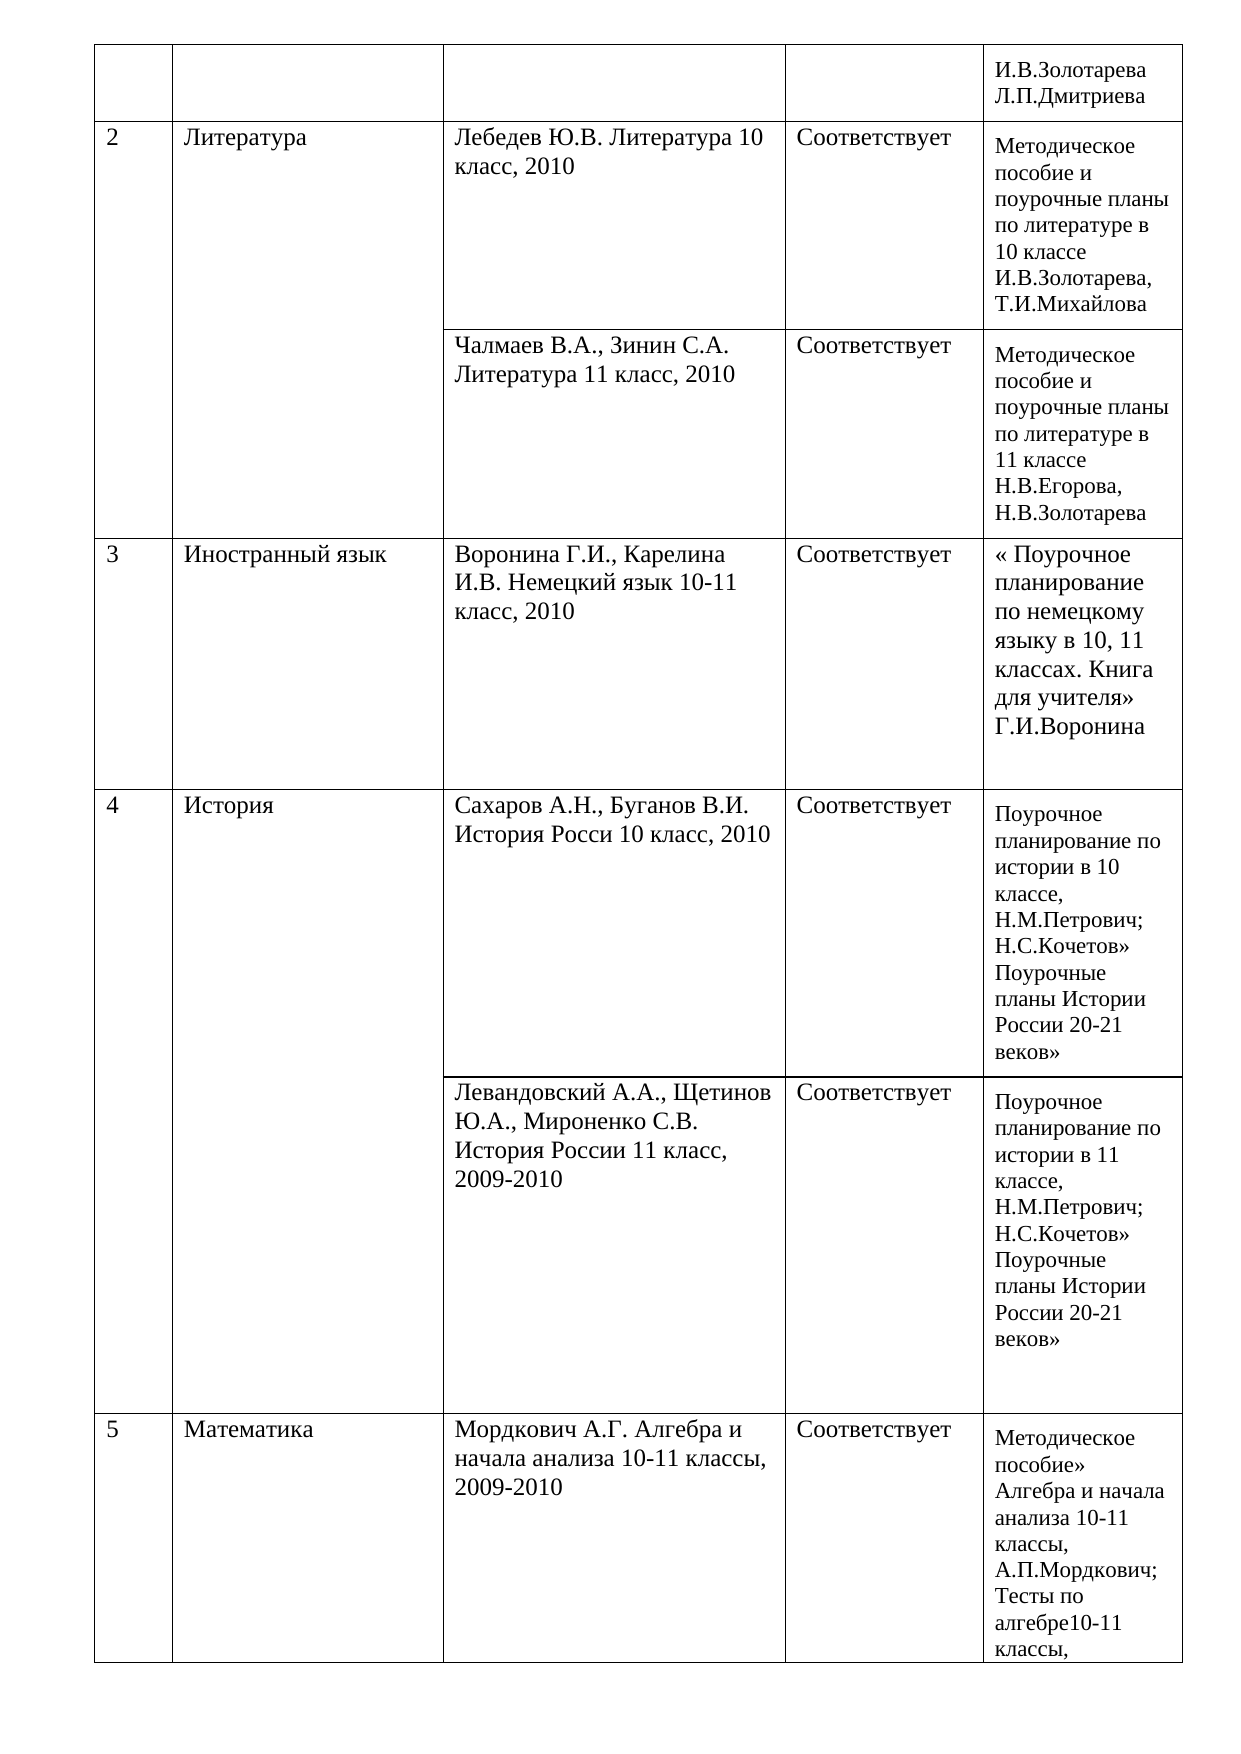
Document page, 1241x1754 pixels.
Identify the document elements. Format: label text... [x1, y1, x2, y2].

table_cell Поурочное планирование по истории в 10 классе, Н.М.Петрович; Н.С.Кочетов» Поурочные планы Истории России 20-21 веков» [984, 790, 1182, 1076]
table_cell 5 [95, 1414, 172, 1662]
table_cell Соответствует [786, 539, 983, 789]
table_cell Соответствует [786, 122, 983, 329]
table_cell Соответствует [786, 330, 983, 538]
table_cell [786, 45, 983, 121]
table_cell [444, 45, 785, 121]
table_cell Чалмаев В.А., Зинин С.А. Литература 11 класс, 2010 [444, 330, 785, 538]
table_cell Мордкович А.Г. Алгебра и начала анализа 10-11 классы, 2009-2010 [444, 1414, 785, 1662]
table_cell Лебедев Ю.В. Литература 10 класс, 2010 [444, 122, 785, 329]
table_cell Сахаров А.Н., Буганов В.И. История Росси 10 класс, 2010 [444, 790, 785, 1076]
table_cell Соответствует [786, 1078, 983, 1413]
table_cell Воронина Г.И., Карелина И.В. Немецкий язык 10-11 класс, 2010 [444, 539, 785, 789]
table_cell 2 [95, 122, 172, 538]
table_cell [95, 45, 172, 121]
table_cell Соответствует [786, 1414, 983, 1662]
table_cell Иностранный язык [173, 539, 443, 789]
table_cell Соответствует [786, 790, 983, 1076]
table_cell Математика [173, 1414, 443, 1662]
table_cell История [173, 790, 443, 1413]
table_cell 4 [95, 790, 172, 1413]
table_cell Методическое пособие и поурочные планы по литературе в 10 классе И.В.Золотарева, Т.И.Михайлова [984, 122, 1182, 329]
table_cell Поурочное планирование по истории в 11 классе, Н.М.Петрович; Н.С.Кочетов» Поурочные планы Истории России 20-21 веков» [984, 1078, 1182, 1413]
table_cell Литература [173, 122, 443, 538]
table_cell « Поурочное планирование по немецкому языку в 10, 11 классах. Книга для учителя» Г.И.Воронина [984, 539, 1182, 789]
table_cell [173, 45, 443, 121]
table_cell Методическое пособие» Алгебра и начала анализа 10-11 классы, А.П.Мордкович; Тесты по алгебре10-11 классы, [984, 1414, 1182, 1662]
table_cell Левандовский А.А., Щетинов Ю.А., Мироненко С.В. История России 11 класс, 2009-2010 [444, 1078, 785, 1413]
table_cell 3 [95, 539, 172, 789]
table_cell И.В.Золотарева Л.П.Дмитриева [984, 45, 1182, 121]
table_cell Методическое пособие и поурочные планы по литературе в 11 классе Н.В.Егорова, Н.В.Золотарева [984, 330, 1182, 538]
